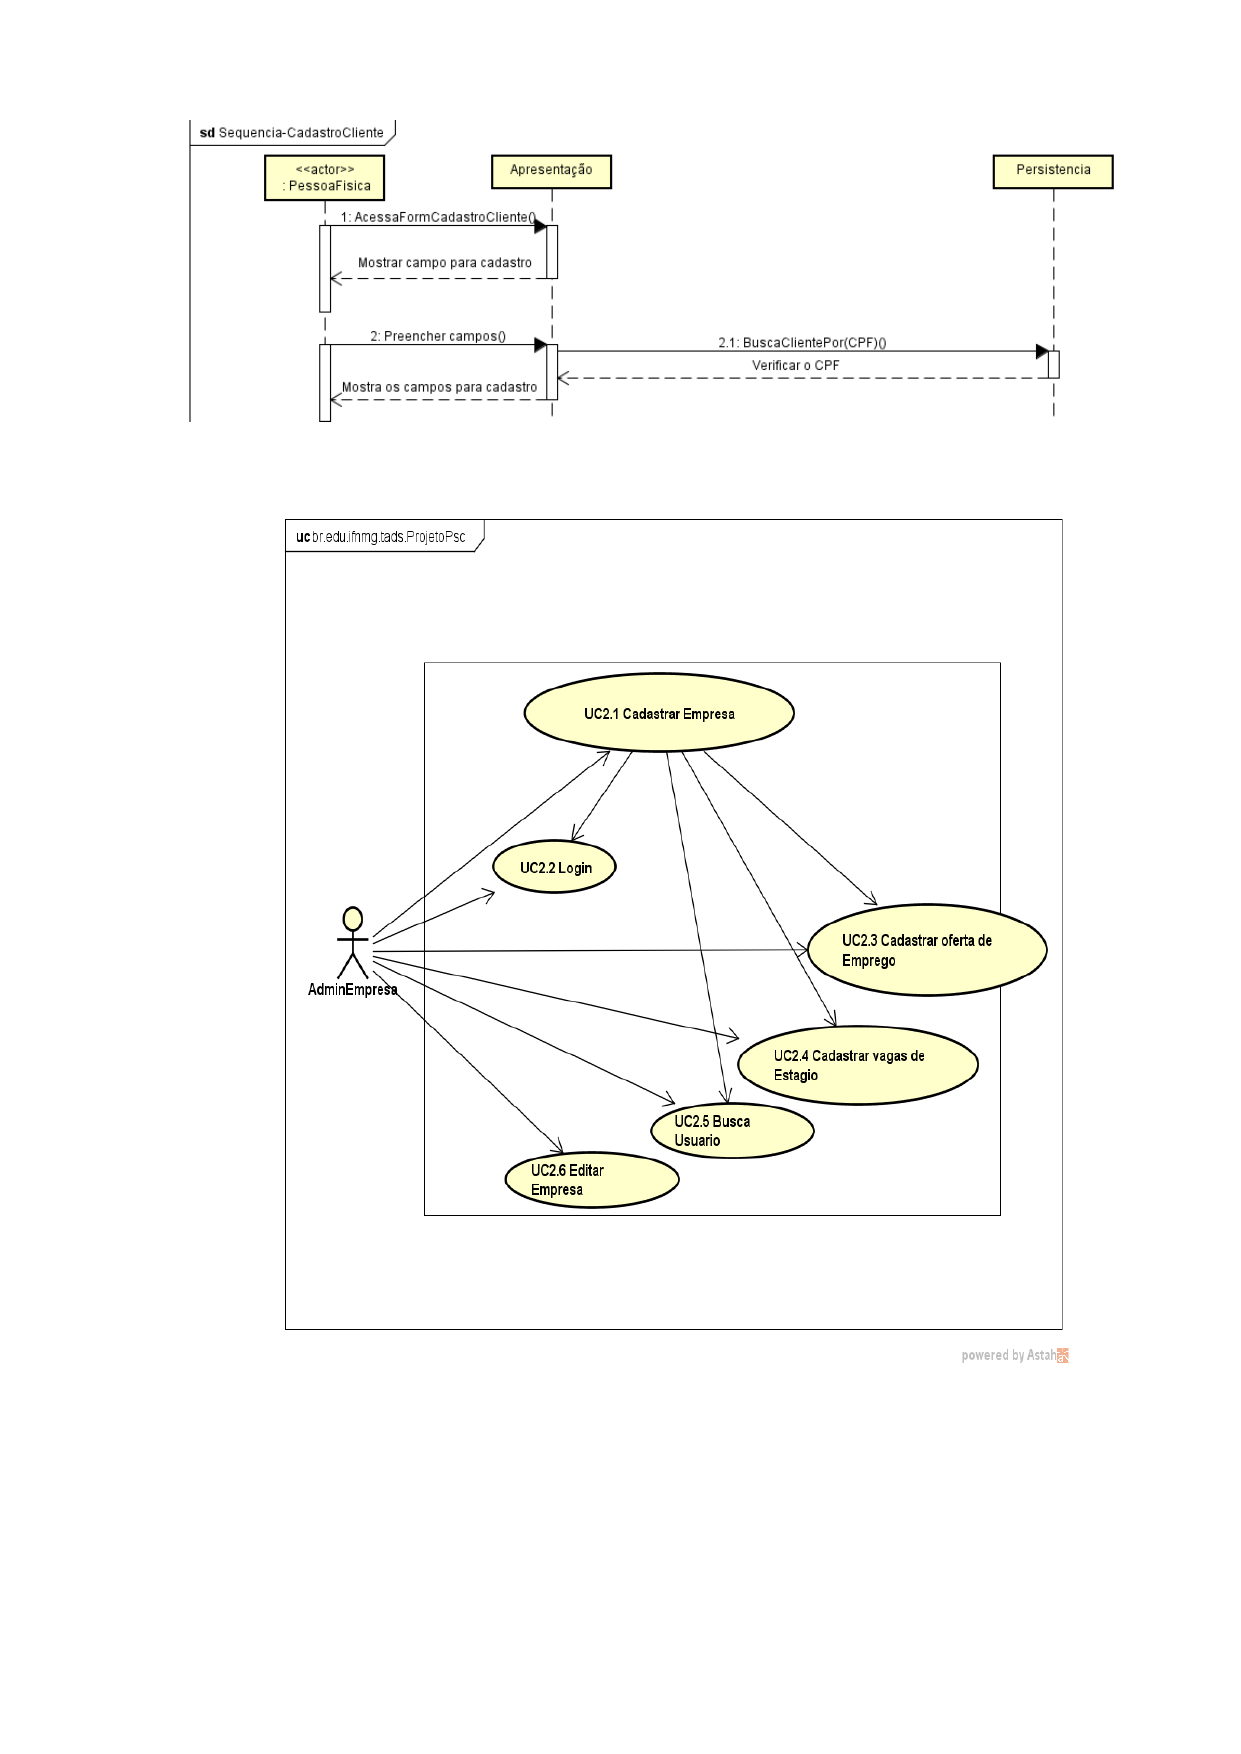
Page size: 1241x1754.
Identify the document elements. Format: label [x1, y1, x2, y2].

picture [275, 506, 1072, 1367]
picture [183, 120, 1129, 422]
